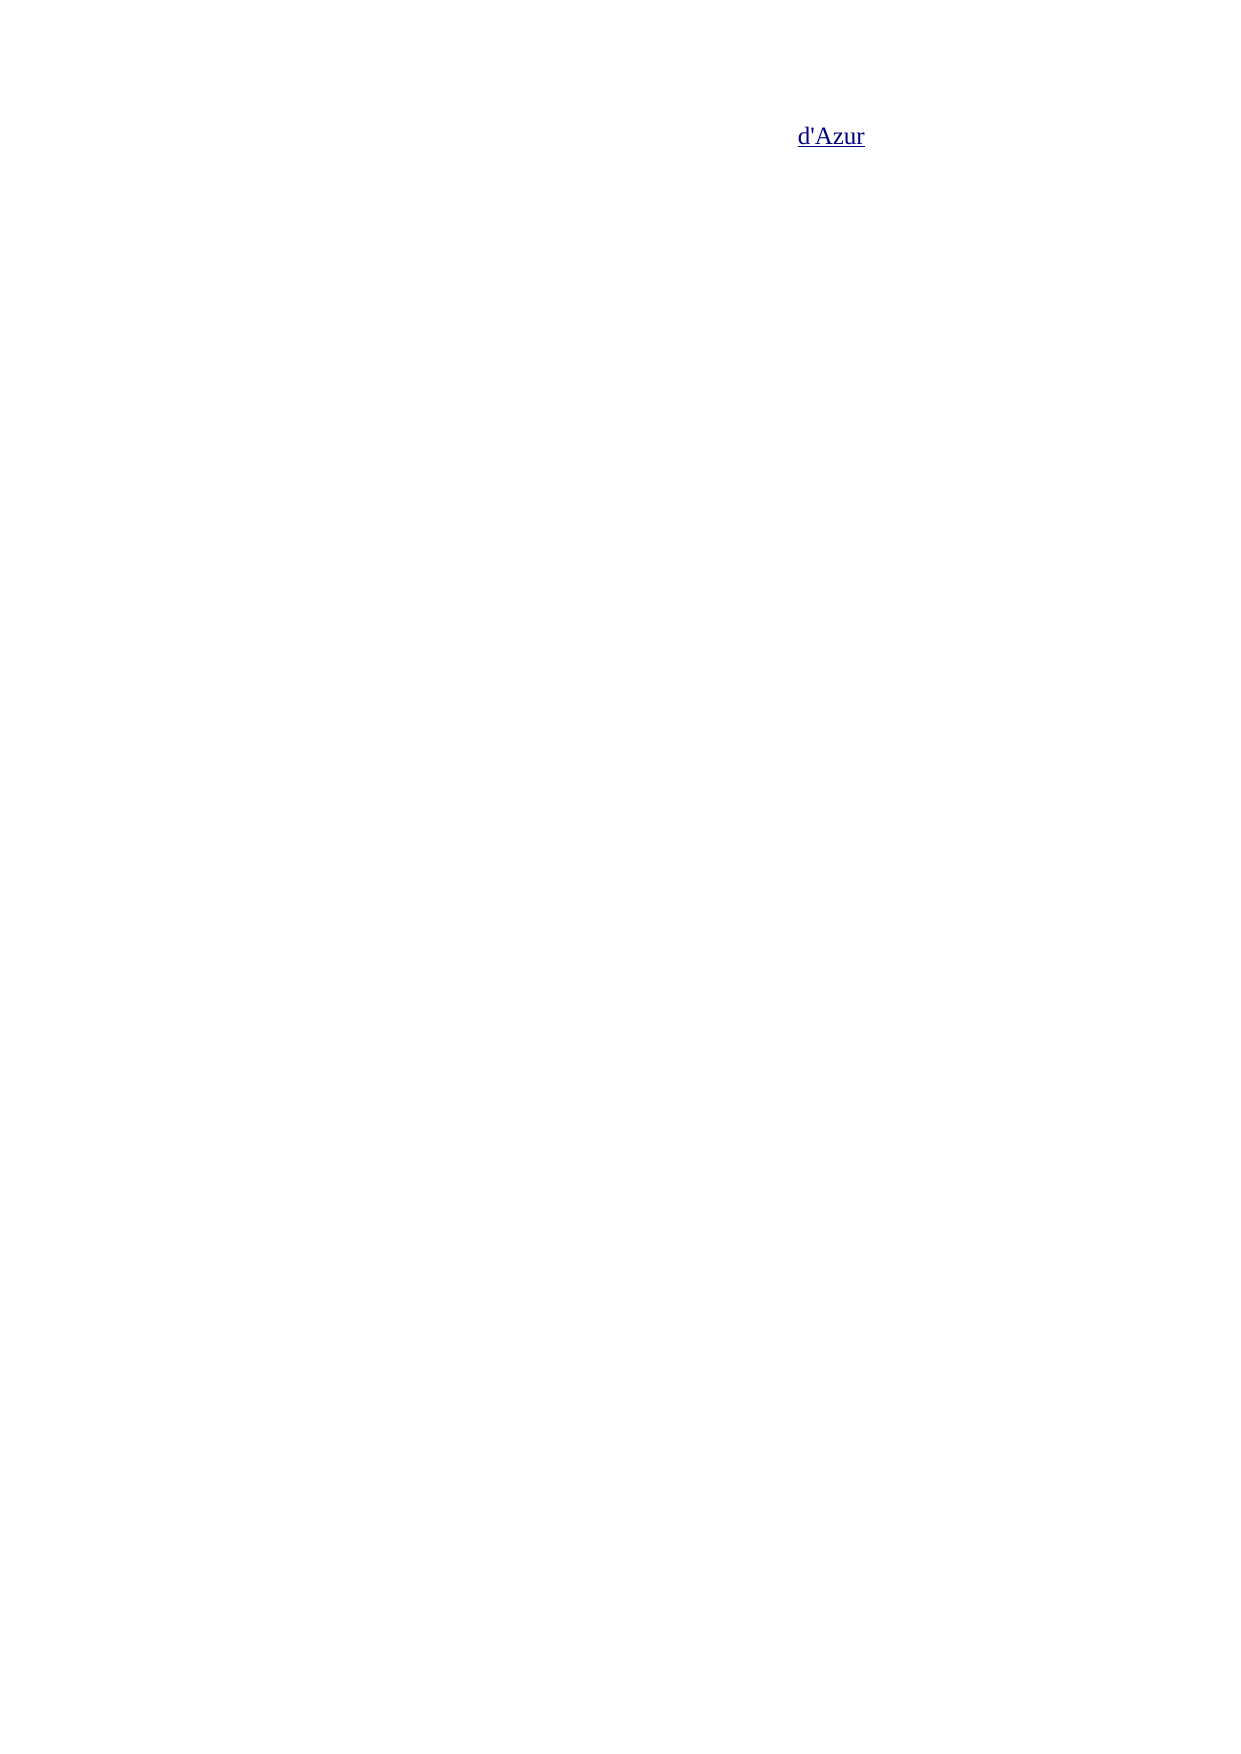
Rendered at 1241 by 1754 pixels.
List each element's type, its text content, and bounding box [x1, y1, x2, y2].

table_cell PARQUET [118, 314, 326, 348]
table_cell PARQUET [118, 1190, 326, 1224]
table_cell [1193, 383, 1240, 446]
table_cell Athis-Mons [326, 1259, 577, 1293]
table_cell [1074, 481, 1082, 516]
table_cell [1074, 850, 1082, 884]
table_cell [1193, 1190, 1240, 1224]
table_cell [1193, 1466, 1240, 1501]
table_cell [1082, 988, 1193, 1051]
table_cell [1193, 1328, 1240, 1363]
table_cell [578, 850, 795, 884]
table_cell Vienne [578, 1086, 795, 1121]
table_cell [1074, 1570, 1082, 1605]
table_cell [1082, 1328, 1193, 1363]
table_cell Six-Fours-les-Plages [326, 383, 577, 446]
table_cell [578, 118, 795, 153]
table_cell [1082, 314, 1193, 348]
table_cell PARQUET [118, 1432, 326, 1466]
table_cell [1082, 446, 1193, 481]
table_cell [1082, 1294, 1193, 1328]
table_cell Vosges [578, 884, 795, 919]
table_cell [1082, 118, 1193, 153]
table_cell [1082, 850, 1193, 884]
table_cell La Réunion [578, 815, 795, 850]
table_cell [1074, 711, 1082, 746]
table_cell [1074, 648, 1082, 711]
table_cell [1193, 815, 1240, 850]
table_cell [1074, 579, 1082, 613]
table_cell [1193, 711, 1240, 746]
table_cell PARQUET [118, 481, 326, 516]
table_cell Goussainville [326, 1224, 577, 1259]
table_cell PARQUET [118, 1086, 326, 1121]
table_cell [1082, 1121, 1193, 1155]
table_cell [1193, 153, 1240, 216]
table_cell Île-de-France [795, 1328, 1074, 1363]
table_cell PARQUET [118, 781, 326, 815]
table_cell [1082, 746, 1193, 781]
table_cell [1082, 383, 1193, 446]
table_cell Lot-et-Garonne [578, 216, 795, 251]
table_cell [1074, 216, 1082, 251]
table_cell Dreux [326, 1397, 577, 1432]
table_cell [1082, 1086, 1193, 1121]
table_cell PARQUET [118, 1294, 326, 1328]
table_cell PARQUET [118, 850, 326, 884]
table_cell Yvelines [578, 516, 795, 579]
table_cell [1074, 153, 1082, 216]
table_cell Yvelines [578, 1121, 795, 1155]
table_cell Matoury [326, 919, 577, 953]
table_cell La Réunion [578, 446, 795, 481]
table_cell Le Perreux-sur-Marne [326, 349, 577, 383]
table_cell d'Azur [795, 118, 1074, 153]
table_cell [1074, 781, 1082, 815]
table_cell [1074, 746, 1082, 781]
table_cell [1074, 884, 1082, 919]
table_cell Pas-de-Calais [578, 1294, 795, 1328]
table_cell [1193, 1570, 1240, 1605]
table_cell [1193, 884, 1240, 919]
table_cell (collectivité sui generis) [578, 988, 1074, 1051]
table_cell [1082, 1501, 1193, 1536]
table_cell [1074, 1051, 1082, 1086]
table_cell Plaisir [326, 1051, 577, 1086]
table_cell [1082, 614, 1193, 648]
table_cell [1193, 954, 1240, 988]
table_cell Guyane [795, 919, 1074, 953]
table_cell [1082, 1432, 1193, 1466]
table_cell Mont-de-Marsan [326, 1501, 577, 1536]
table_cell Sainte-Marie [326, 614, 577, 648]
table_cell Provence-Alpes-Côte d'Azur [795, 383, 1074, 446]
table_cell PARQUET [118, 153, 326, 216]
table_cell [1193, 1501, 1240, 1536]
table_cell Île-de-France [795, 1051, 1074, 1086]
table_cell PARQUET [118, 1570, 326, 1605]
table_cell [1082, 1536, 1193, 1570]
table_cell Île-de-France [795, 781, 1074, 815]
table_cell [1074, 1121, 1082, 1155]
table_cell [1193, 850, 1240, 884]
table_cell Île-de-France [795, 349, 1074, 383]
table_cell PARQUET [118, 919, 326, 953]
table_cell [1074, 954, 1082, 988]
table_cell [1074, 349, 1082, 383]
table_cell [1193, 1121, 1240, 1155]
table_cell Saint-Leu [326, 446, 577, 481]
table_cell [1193, 1363, 1240, 1397]
table_cell [1074, 1536, 1082, 1570]
table_cell Franconville [326, 314, 577, 348]
table_cell [1193, 516, 1240, 579]
table_cell [1082, 1570, 1193, 1605]
table_cell [1074, 1363, 1082, 1397]
table_cell [1193, 614, 1240, 648]
table_cell PARQUET [118, 884, 326, 919]
table_cell [1074, 919, 1082, 953]
table_cell Agen [326, 216, 577, 251]
table_cell [1082, 781, 1193, 815]
table_cell PARQUET [118, 251, 326, 314]
table_cell [1082, 1397, 1193, 1432]
table_cell [1082, 919, 1193, 953]
table_cell PARQUET [118, 1536, 326, 1570]
table_cell Meyzieu [326, 850, 577, 884]
table_cell Val-d'Oise [578, 1224, 795, 1259]
table_cell [1193, 349, 1240, 383]
table_cell Nouvelle-Aquitaine [795, 1086, 1074, 1121]
table_cell [1082, 251, 1193, 314]
table_cell La Possession [326, 815, 577, 850]
table_cell [1074, 446, 1082, 481]
table_cell [1193, 781, 1240, 815]
table_cell Centre-Val de Loire [795, 1397, 1074, 1432]
table_cell [1074, 988, 1082, 1051]
table_cell PARQUET [118, 1397, 326, 1432]
table_cell [1193, 988, 1240, 1051]
table_cell [1082, 815, 1193, 850]
table_cell [1193, 648, 1240, 711]
table_cell [1193, 1051, 1240, 1086]
table_cell Val-d'Oise [578, 314, 795, 348]
table_cell Mâcon [326, 251, 577, 314]
table_cell Viry-Châtillon [326, 1328, 577, 1363]
table_cell PARQUET [118, 383, 326, 446]
table_cell [1082, 216, 1193, 251]
table_cell La Réunion [795, 446, 1074, 481]
table_cell Bourgogne-Franche-Comté [795, 251, 1074, 314]
table_cell Drôme [578, 481, 795, 516]
table_cell [1082, 1466, 1193, 1501]
table_cell [1074, 1259, 1082, 1293]
table_cell [118, 118, 326, 153]
table_cell Bas-Rhin [578, 1155, 795, 1190]
table_cell Nouvelle-Aquitaine [795, 1466, 1074, 1501]
table_cell Saône-et-Loire [578, 251, 795, 314]
table_cell Yvelines [578, 1051, 795, 1086]
table_cell [1074, 1086, 1082, 1121]
table_cell PARQUET [118, 349, 326, 383]
table_cell PARQUET [118, 1328, 326, 1363]
table_cell [1082, 1259, 1193, 1293]
table_cell Vigneux-sur-Seine [326, 1432, 577, 1466]
table_cell Grand Est [795, 1155, 1074, 1190]
table_cell Var [578, 383, 795, 446]
table_cell Houilles [326, 746, 577, 781]
table_cell Hauts-de-France [795, 711, 1074, 746]
table_cell PARQUET [118, 1155, 326, 1190]
table_cell Île-de-France [795, 1259, 1074, 1293]
table_cell Auvergne-Rhône-Alpes [795, 481, 1074, 516]
table_cell PARQUET [118, 1051, 326, 1086]
table_cell Val-de-Marne [578, 1363, 795, 1397]
table_cell Gironde [578, 1466, 795, 1501]
table_cell PARQUET [118, 815, 326, 850]
table_cell Auvergne-Rhône-Alpes [795, 850, 1074, 884]
table_cell [1082, 481, 1193, 516]
table_cell Cambrai [326, 711, 577, 746]
table_cell [1074, 1224, 1082, 1259]
table_cell [1193, 251, 1240, 314]
table_cell Hauts-de-Seine [578, 579, 795, 613]
table_cell [1193, 481, 1240, 516]
table_cell Yvelines [578, 1536, 795, 1570]
table_cell [1193, 1536, 1240, 1570]
table_cell PARQUET [118, 579, 326, 613]
table_cell PARQUET [118, 1259, 326, 1293]
table_cell Villeneuve-Saint-Georges [326, 648, 577, 711]
table_cell La Réunion [795, 614, 1074, 648]
table_cell Yvelines [578, 746, 795, 781]
table_cell La Réunion [795, 815, 1074, 850]
table_cell Nouvelle-Aquitaine [795, 216, 1074, 251]
table_cell Marignane [326, 153, 577, 216]
table_cell Eure-et-Loir [578, 1397, 795, 1432]
table_cell [1193, 579, 1240, 613]
table_cell Trappes [326, 954, 577, 988]
table_cell Épinal [326, 884, 577, 919]
table_cell Charenton-le-Pont [326, 1570, 577, 1605]
table_cell Landes [578, 1501, 795, 1536]
table_cell PARQUET [118, 1224, 326, 1259]
table_cell [1074, 314, 1082, 348]
table_cell [1193, 446, 1240, 481]
table_cell [1193, 1224, 1240, 1259]
table_cell [1193, 216, 1240, 251]
table_cell [1082, 1363, 1193, 1397]
table_cell Villenave-d'Ornon [326, 1466, 577, 1501]
table_cell Liévin [326, 1190, 577, 1224]
table_cell Schiltigheim [326, 1155, 577, 1190]
table_cell [1193, 314, 1240, 348]
table_cell [1082, 1051, 1193, 1086]
table_cell [1074, 1190, 1082, 1224]
table_cell [1074, 118, 1082, 153]
table_cell Essonne [578, 1328, 795, 1363]
table_cell Île-de-France [795, 1121, 1074, 1155]
table_cell Val-de-Marne [578, 648, 795, 711]
table_cell [1193, 1259, 1240, 1293]
table_cell [1074, 1294, 1082, 1328]
table_cell PARQUET [118, 1466, 326, 1501]
table_cell Île-de-France [795, 648, 1074, 711]
table_cell PARQUET [118, 516, 326, 579]
table_cell PARQUET [118, 1121, 326, 1155]
table_cell [1074, 1432, 1082, 1466]
table_cell Romans-sur-Isère [326, 481, 577, 516]
table_cell Île-de-France [795, 1224, 1074, 1259]
table_cell Bouches-du-Rhône [578, 153, 795, 216]
table_cell Essonne [578, 1432, 795, 1466]
table_cell [1082, 884, 1193, 919]
table_cell Les Mureaux [326, 1121, 577, 1155]
table_cell [1074, 614, 1082, 648]
table_cell [1193, 919, 1240, 953]
table_cell Châtellerault [326, 1086, 577, 1121]
table_cell Hauts-de-France [795, 1294, 1074, 1328]
table_cell PARQUET [118, 746, 326, 781]
table_cell Île-de-France [795, 954, 1074, 988]
table_cell [1082, 579, 1193, 613]
table_cell Val-de-Marne [578, 1570, 795, 1605]
table_cell [1193, 1294, 1240, 1328]
table_cell [1082, 516, 1193, 579]
table_cell Essonne [578, 781, 795, 815]
table_cell La Réunion [578, 614, 795, 648]
table_cell [1074, 815, 1082, 850]
table_cell Île-de-France [795, 1432, 1074, 1466]
table_cell Châtenay-Malabry [326, 579, 577, 613]
table_cell Pas-de-Calais [578, 1190, 795, 1224]
table_cell Val-de-Marne [578, 349, 795, 383]
table_cell Montigny-le-Bretonneux [326, 516, 577, 579]
table_cell PARQUET [118, 1363, 326, 1397]
table_cell [1082, 711, 1193, 746]
table_cell Provence-Alpes-Côte d'Azur [795, 153, 1074, 216]
table_cell Île-de-France [795, 579, 1074, 613]
table_cell [1193, 746, 1240, 781]
table_cell Lens [326, 1294, 577, 1328]
table_cell Île-de-France [795, 1570, 1074, 1605]
table_cell [1082, 1155, 1193, 1190]
table_cell [1074, 1501, 1082, 1536]
table_cell Île-de-France [795, 314, 1074, 348]
table_cell PARQUET [118, 711, 326, 746]
table_cell [1074, 251, 1082, 314]
table_cell [1193, 1397, 1240, 1432]
table_cell [1193, 1086, 1240, 1121]
table_cell PARQUET [118, 648, 326, 711]
table_cell PARQUET [118, 216, 326, 251]
table_cell Hauts-de-France [795, 1190, 1074, 1224]
table_cell Yvelines [578, 954, 795, 988]
table_cell [1074, 1397, 1082, 1432]
table_cell Nogent-sur-Marne [326, 1363, 577, 1397]
table_cell Guyane [578, 919, 795, 953]
table_cell [1082, 954, 1193, 988]
table_cell Chatou [326, 1536, 577, 1570]
table_cell PARQUET [118, 1501, 326, 1536]
table_cell [1074, 1155, 1082, 1190]
table_cell Île-de-France [795, 746, 1074, 781]
table_cell Nord [578, 711, 795, 746]
table_cell [1074, 516, 1082, 579]
table_cell PARQUET [118, 954, 326, 988]
table_cell Palaiseau [326, 781, 577, 815]
table_cell Île-de-France [795, 1363, 1074, 1397]
table_cell [1082, 648, 1193, 711]
table_cell Essonne [578, 1259, 795, 1293]
table_cell Grand Est [795, 884, 1074, 919]
table_cell Nouvelle-Aquitaine [795, 1501, 1074, 1536]
table_cell Dumbéa16 [326, 988, 577, 1051]
table_cell [1074, 383, 1082, 446]
table_cell [1193, 1155, 1240, 1190]
table_cell [1074, 1328, 1082, 1363]
table_cell PARQUET [118, 446, 326, 481]
table_cell [1074, 1466, 1082, 1501]
table_cell PARQUET [118, 614, 326, 648]
table_cell Île-de-France [795, 516, 1074, 579]
table_cell [1082, 1190, 1193, 1224]
table_cell [1082, 1224, 1193, 1259]
table_cell [1193, 118, 1240, 153]
table_cell Île-de-France [795, 1536, 1074, 1570]
table_cell PARQUET [118, 988, 326, 1051]
table_cell [1082, 153, 1193, 216]
table_cell [1082, 349, 1193, 383]
table_cell [326, 118, 577, 153]
table_cell [1193, 1432, 1240, 1466]
